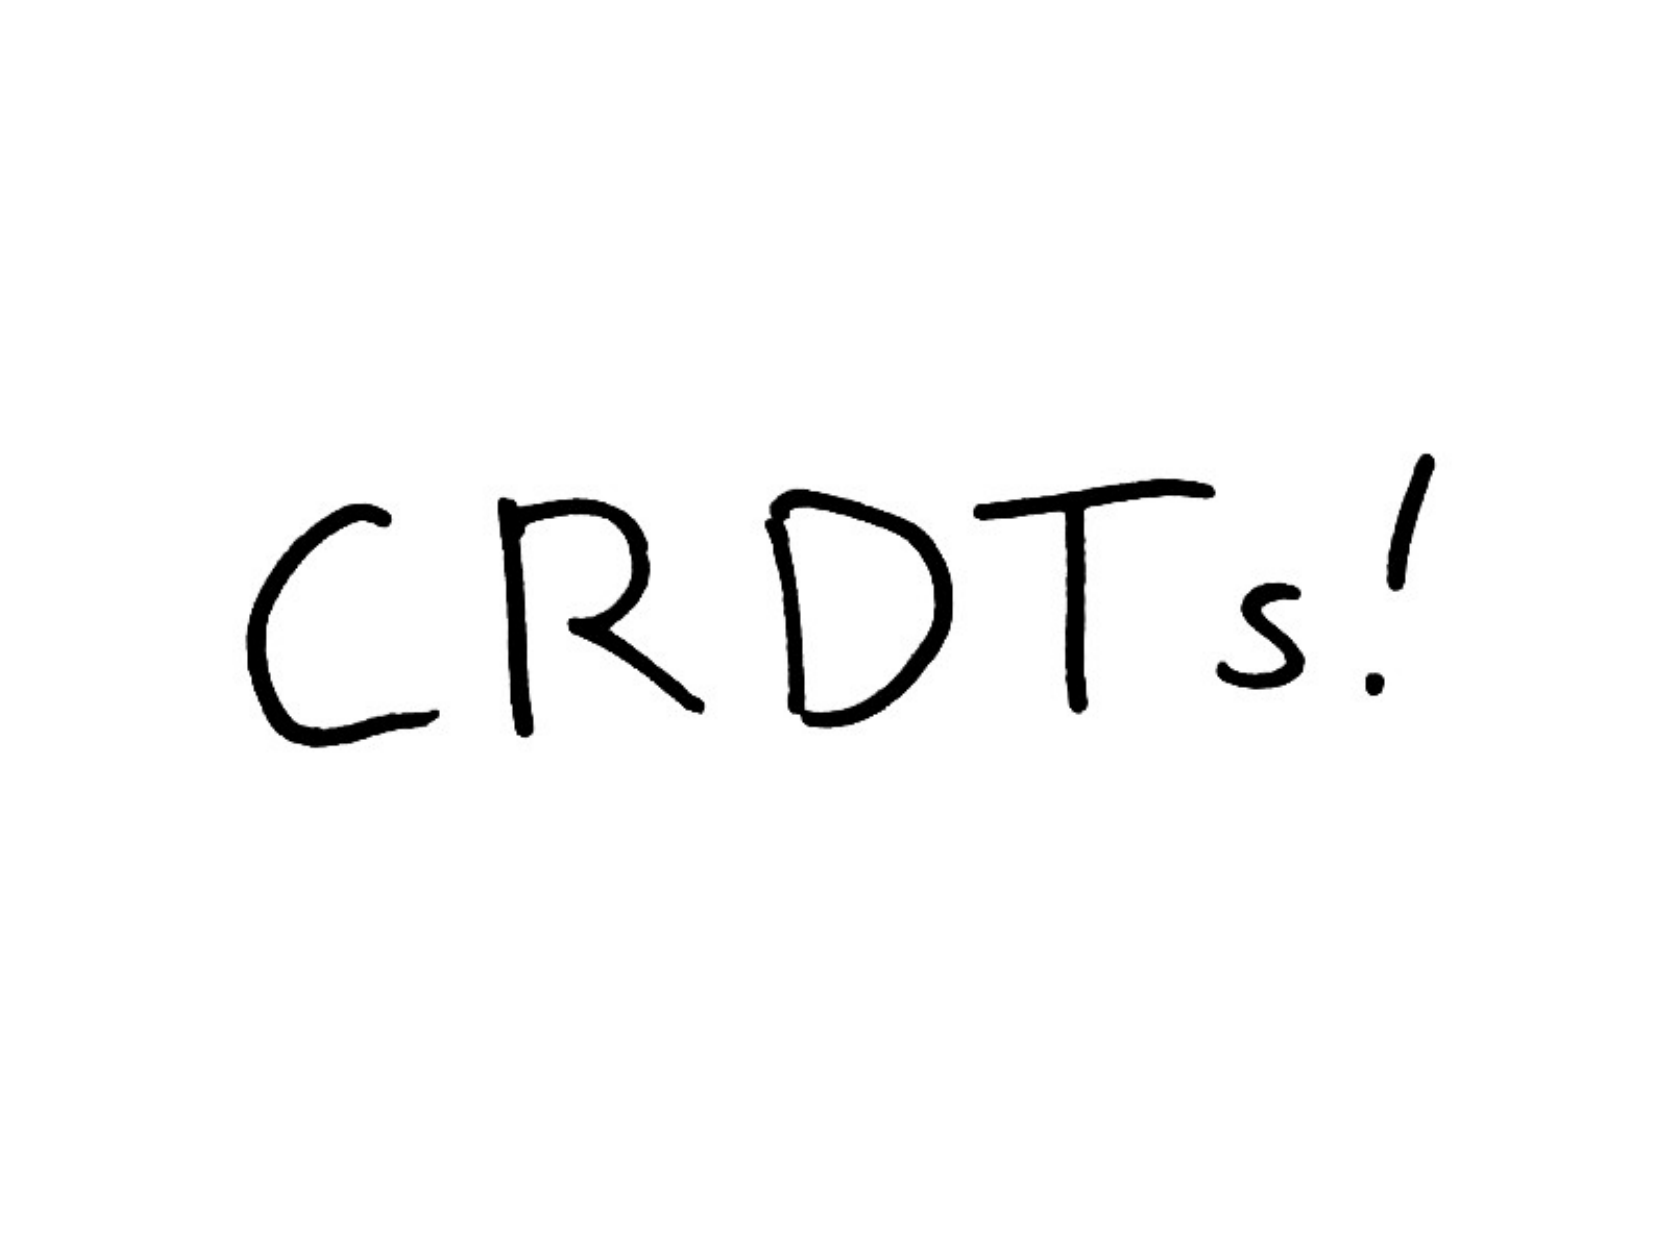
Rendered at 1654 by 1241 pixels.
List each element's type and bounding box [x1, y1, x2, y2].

picture [150, 369, 1531, 815]
